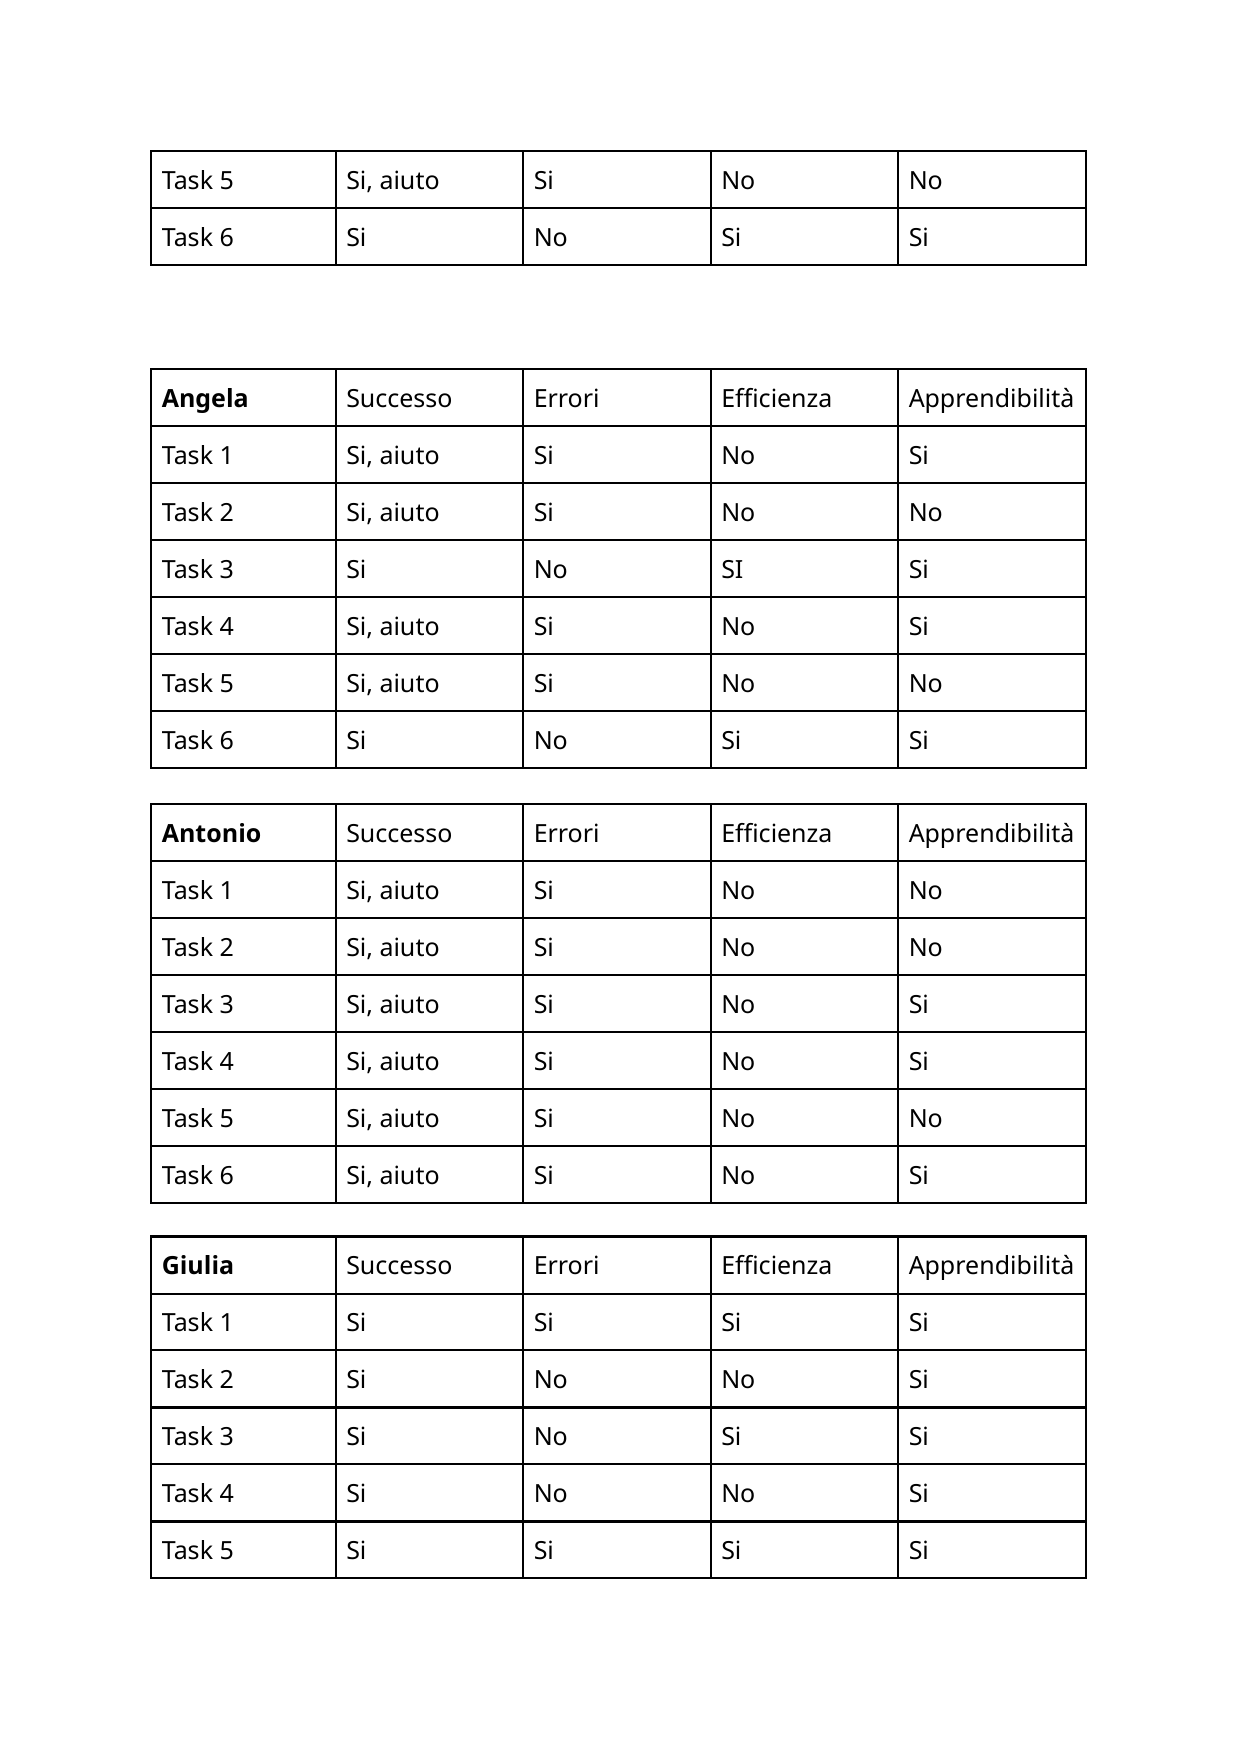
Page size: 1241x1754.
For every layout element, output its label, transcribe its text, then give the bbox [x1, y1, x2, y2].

table_cell Task 1 [152, 1295, 335, 1349]
table_cell Si [899, 976, 1085, 1031]
table_cell Si [524, 152, 710, 207]
table_cell No [899, 152, 1085, 207]
table_cell Si, aiuto [337, 484, 522, 539]
table_cell Task 3 [152, 976, 335, 1031]
table_cell No [524, 209, 710, 264]
table_header Successo [337, 805, 522, 860]
table_cell Si [337, 1523, 522, 1577]
table_cell No [899, 484, 1085, 539]
table_header Apprendibilità [899, 1238, 1085, 1292]
table_cell Si [899, 1147, 1085, 1202]
table_cell Si [337, 1351, 522, 1406]
table_cell Si [899, 1465, 1085, 1520]
table_cell No [712, 862, 897, 917]
table_cell No [712, 1090, 897, 1145]
table_cell Si [899, 427, 1085, 482]
table_cell No [712, 655, 897, 710]
table_cell Task 2 [152, 484, 335, 539]
table_cell Si [337, 1409, 522, 1463]
table_header Apprendibilità [899, 805, 1085, 860]
table_cell Si [524, 1295, 710, 1349]
table_cell Task 5 [152, 1523, 335, 1577]
table_cell Si [337, 1295, 522, 1349]
table_cell Si [712, 1409, 897, 1463]
table_cell No [712, 919, 897, 974]
table_cell Task 4 [152, 598, 335, 653]
table_cell Si [524, 655, 710, 710]
table_cell No [712, 427, 897, 482]
table_cell Si [899, 712, 1085, 767]
table_header Angela [152, 370, 335, 425]
table_cell Si, aiuto [337, 862, 522, 917]
table_cell Si, aiuto [337, 1090, 522, 1145]
table_cell Task 3 [152, 1409, 335, 1463]
table_cell Si [899, 598, 1085, 653]
table_cell Si [524, 976, 710, 1031]
table_cell Si [524, 862, 710, 917]
table_cell Si [337, 712, 522, 767]
table_cell Si [712, 209, 897, 264]
table_cell Si, aiuto [337, 919, 522, 974]
table_cell SI [712, 541, 897, 596]
table_cell Task 2 [152, 919, 335, 974]
table_header Errori [524, 805, 710, 860]
table_cell Si [524, 1033, 710, 1088]
table_cell Task 5 [152, 152, 335, 207]
table_cell No [712, 976, 897, 1031]
table_cell Si, aiuto [337, 976, 522, 1031]
table_cell Si [524, 427, 710, 482]
table_cell No [712, 1147, 897, 1202]
table_cell Task 6 [152, 209, 335, 264]
table_cell Si, aiuto [337, 1147, 522, 1202]
table_header Errori [524, 1238, 710, 1292]
table_cell No [524, 1409, 710, 1463]
table_cell Si, aiuto [337, 655, 522, 710]
table_cell Si [337, 209, 522, 264]
table_cell Si [524, 919, 710, 974]
table_cell No [712, 1033, 897, 1088]
table_cell Task 6 [152, 712, 335, 767]
table_cell Si, aiuto [337, 1033, 522, 1088]
table_header Giulia [152, 1238, 335, 1292]
table_cell Task 4 [152, 1465, 335, 1520]
table_cell No [524, 541, 710, 596]
table_cell Si [712, 1523, 897, 1577]
table_cell Si [899, 1033, 1085, 1088]
table_cell No [712, 1465, 897, 1520]
table_cell Si [524, 598, 710, 653]
table_header Efficienza [712, 805, 897, 860]
table_cell No [712, 484, 897, 539]
table_cell No [899, 1090, 1085, 1145]
table_cell Si [899, 541, 1085, 596]
table_cell Task 3 [152, 541, 335, 596]
table_cell Si, aiuto [337, 152, 522, 207]
table_cell Task 1 [152, 862, 335, 917]
table_header Apprendibilità [899, 370, 1085, 425]
table_cell Si [712, 1295, 897, 1349]
table_header Efficienza [712, 1238, 897, 1292]
table_cell Si [899, 1351, 1085, 1406]
table_cell Si [524, 1523, 710, 1577]
table_cell No [899, 862, 1085, 917]
table_cell No [899, 919, 1085, 974]
table_cell Si [899, 1409, 1085, 1463]
table_cell No [524, 1465, 710, 1520]
table_cell Si, aiuto [337, 427, 522, 482]
table_cell No [712, 598, 897, 653]
table_cell No [712, 1351, 897, 1406]
table_cell No [712, 152, 897, 207]
table_cell No [524, 712, 710, 767]
table_cell Task 5 [152, 1090, 335, 1145]
table_cell Task 5 [152, 655, 335, 710]
table_cell Task 2 [152, 1351, 335, 1406]
table_cell Si [337, 541, 522, 596]
table_cell Si [524, 1147, 710, 1202]
table_cell Si [899, 209, 1085, 264]
table_cell Task 4 [152, 1033, 335, 1088]
table_cell Si [524, 484, 710, 539]
table_cell No [524, 1351, 710, 1406]
table_header Successo [337, 370, 522, 425]
table_cell Si [899, 1523, 1085, 1577]
table_cell Si [337, 1465, 522, 1520]
table_header Successo [337, 1238, 522, 1292]
table_cell Si [899, 1295, 1085, 1349]
table_cell Si [712, 712, 897, 767]
table_header Efficienza [712, 370, 897, 425]
table_cell Task 1 [152, 427, 335, 482]
table_header Errori [524, 370, 710, 425]
table_cell Si [524, 1090, 710, 1145]
table_header Antonio [152, 805, 335, 860]
table_cell No [899, 655, 1085, 710]
table_cell Si, aiuto [337, 598, 522, 653]
table_cell Task 6 [152, 1147, 335, 1202]
